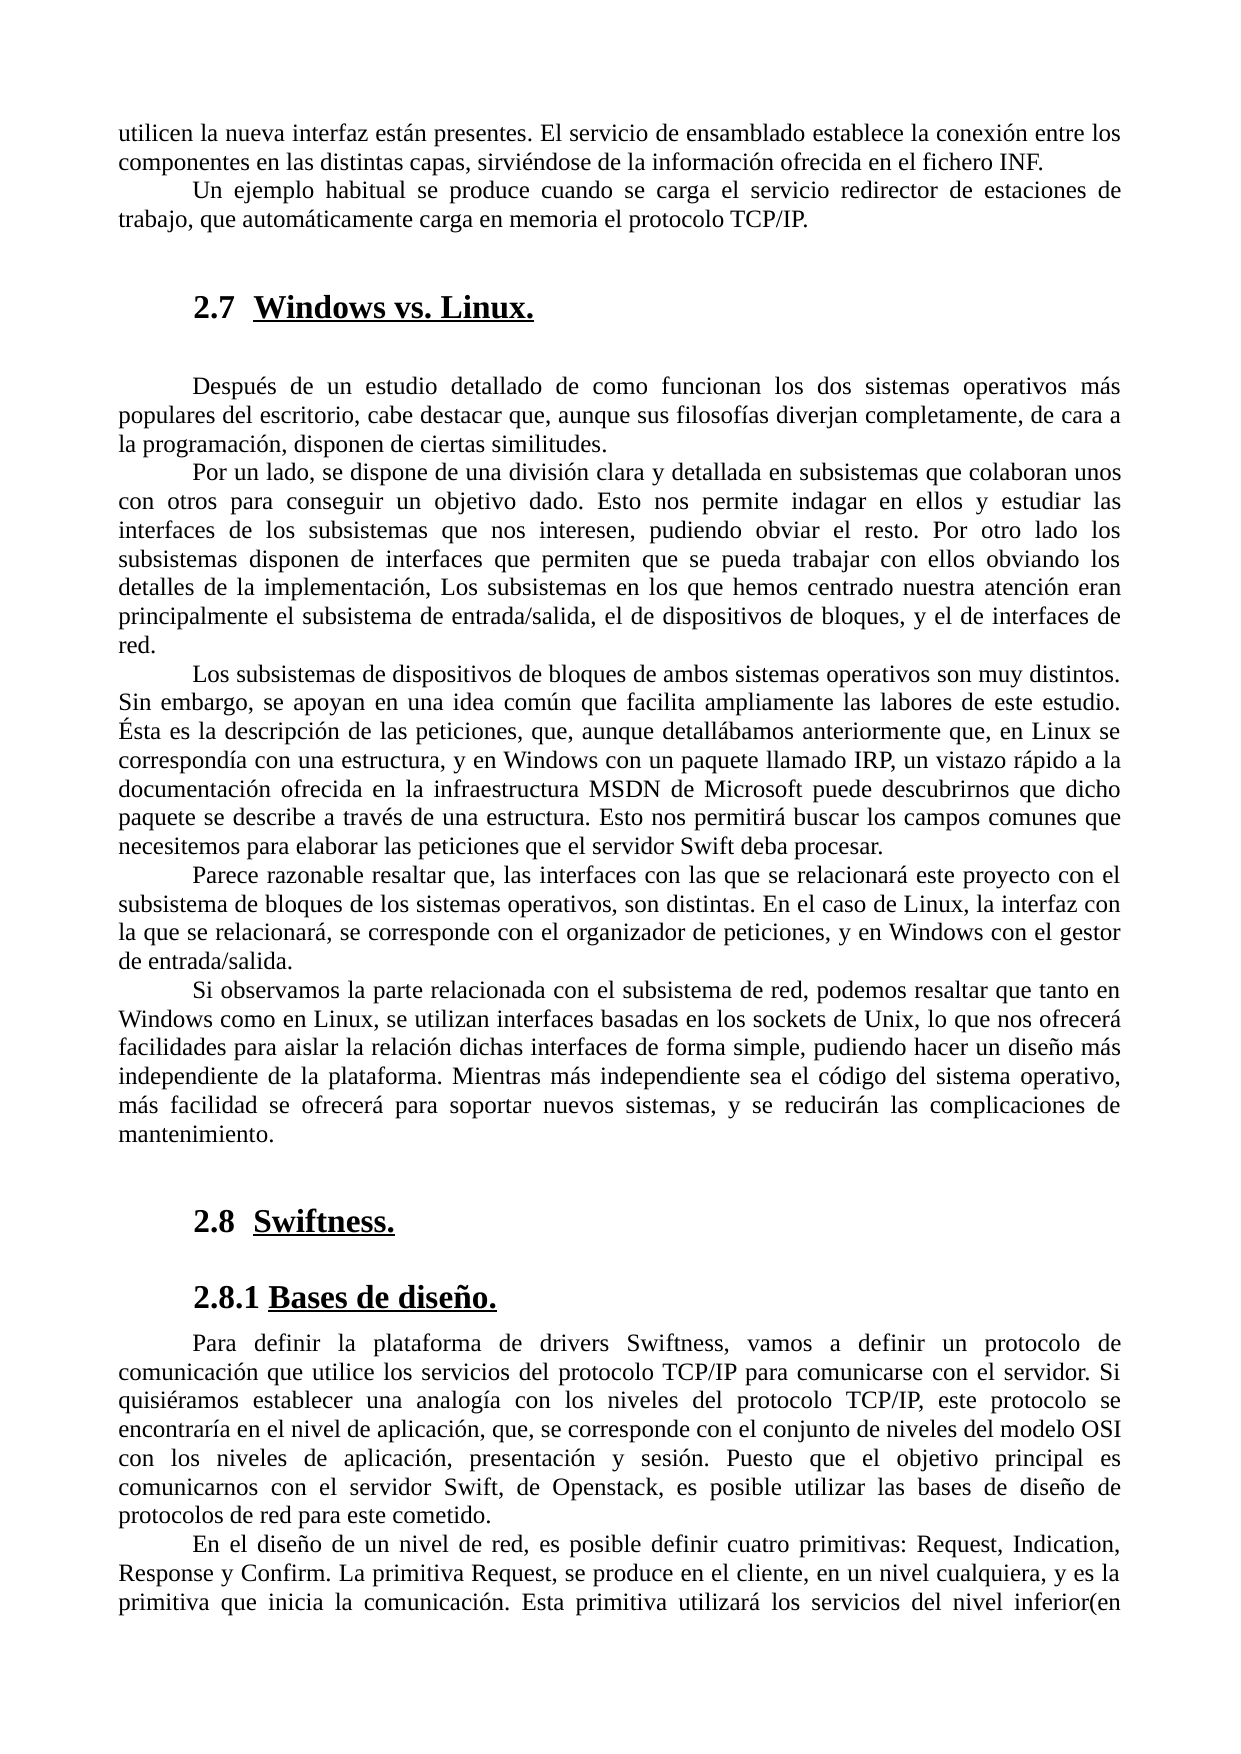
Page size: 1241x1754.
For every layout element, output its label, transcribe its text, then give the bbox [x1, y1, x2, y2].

subtitle Windows vs. Linux. [193, 287, 1122, 325]
subtitle Bases de diseño. [193, 1277, 1122, 1315]
text En el diseño de un nivel de red, es posible definir cuatro primitivas: Request, Indication, Response y Confirm. La primitiva Request, se produce en el cliente, en un nivel cualquiera, y es la primitiva que inicia la comunicación. Esta primitiva utilizará los servicios del nivel inferior(en [118, 1529, 1122, 1615]
text Para definir la plataforma de drivers Swiftness, vamos a definir un protocolo de comunicación que utilice los servicios del protocolo TCP/IP para comunicarse con el servidor. Si quisiéramos establecer una analogía con los niveles del protocolo TCP/IP, este protocolo se encontraría en el nivel de aplicación, que, se corresponde con el conjunto de niveles del modelo OSI con los niveles de aplicación, presentación y sesión. Puesto que el objetivo principal es comunicarnos con el servidor Swift, de Openstack, es posible utilizar las bases de diseño de protocolos de red para este cometido. [118, 1328, 1122, 1529]
text Después de un estudio detallado de como funcionan los dos sistemas operativos más populares del escritorio, cabe destacar que, aunque sus filosofías diverjan completamente, de cara a la programación, disponen de ciertas similitudes. [118, 371, 1122, 457]
text Los subsistemas de dispositivos de bloques de ambos sistemas operativos son muy distintos. Sin embargo, se apoyan en una idea común que facilita ampliamente las labores de este estudio. Ésta es la descripción de las peticiones, que, aunque detallábamos anteriormente que, en Linux se correspondía con una estructura, y en Windows con un paquete llamado IRP, un vistazo rápido a la documentación ofrecida en la infraestructura MSDN de Microsoft puede descubrirnos que dicho paquete se describe a través de una estructura. Esto nos permitirá buscar los campos comunes que necesitemos para elaborar las peticiones que el servidor Swift deba procesar. [118, 659, 1122, 860]
text Un ejemplo habitual se produce cuando se carga el servicio redirector de estaciones de trabajo, que automáticamente carga en memoria el protocolo TCP/IP. [118, 176, 1122, 233]
text Parece razonable resaltar que, las interfaces con las que se relacionará este proyecto con el subsistema de bloques de los sistemas operativos, son distintas. En el caso de Linux, la interfaz con la que se relacionará, se corresponde con el organizador de peticiones, y en Windows con el gestor de entrada/salida. [118, 860, 1122, 975]
text Por un lado, se dispone de una división clara y detallada en subsistemas que colaboran unos con otros para conseguir un objetivo dado. Esto nos permite indagar en ellos y estudiar las interfaces de los subsistemas que nos interesen, pudiendo obviar el resto. Por otro lado los subsistemas disponen de interfaces que permiten que se pueda trabajar con ellos obviando los detalles de la implementación, Los subsistemas en los que hemos centrado nuestra atención eran principalmente el subsistema de entrada/salida, el de dispositivos de bloques, y el de interfaces de red. [118, 457, 1122, 659]
subtitle Swiftness. [193, 1201, 1122, 1239]
text utilicen la nueva interfaz están presentes. El servicio de ensamblado establece la conexión entre los componentes en las distintas capas, sirviéndose de la información ofrecida en el fichero INF. [118, 118, 1122, 176]
text Si observamos la parte relacionada con el subsistema de red, podemos resaltar que tanto en Windows como en Linux, se utilizan interfaces basadas en los sockets de Unix, lo que nos ofrecerá facilidades para aislar la relación dichas interfaces de forma simple, pudiendo hacer un diseño más independiente de la plataforma. Mientras más independiente sea el código del sistema operativo, más facilidad se ofrecerá para soportar nuevos sistemas, y se reducirán las complicaciones de mantenimiento. [118, 975, 1122, 1147]
